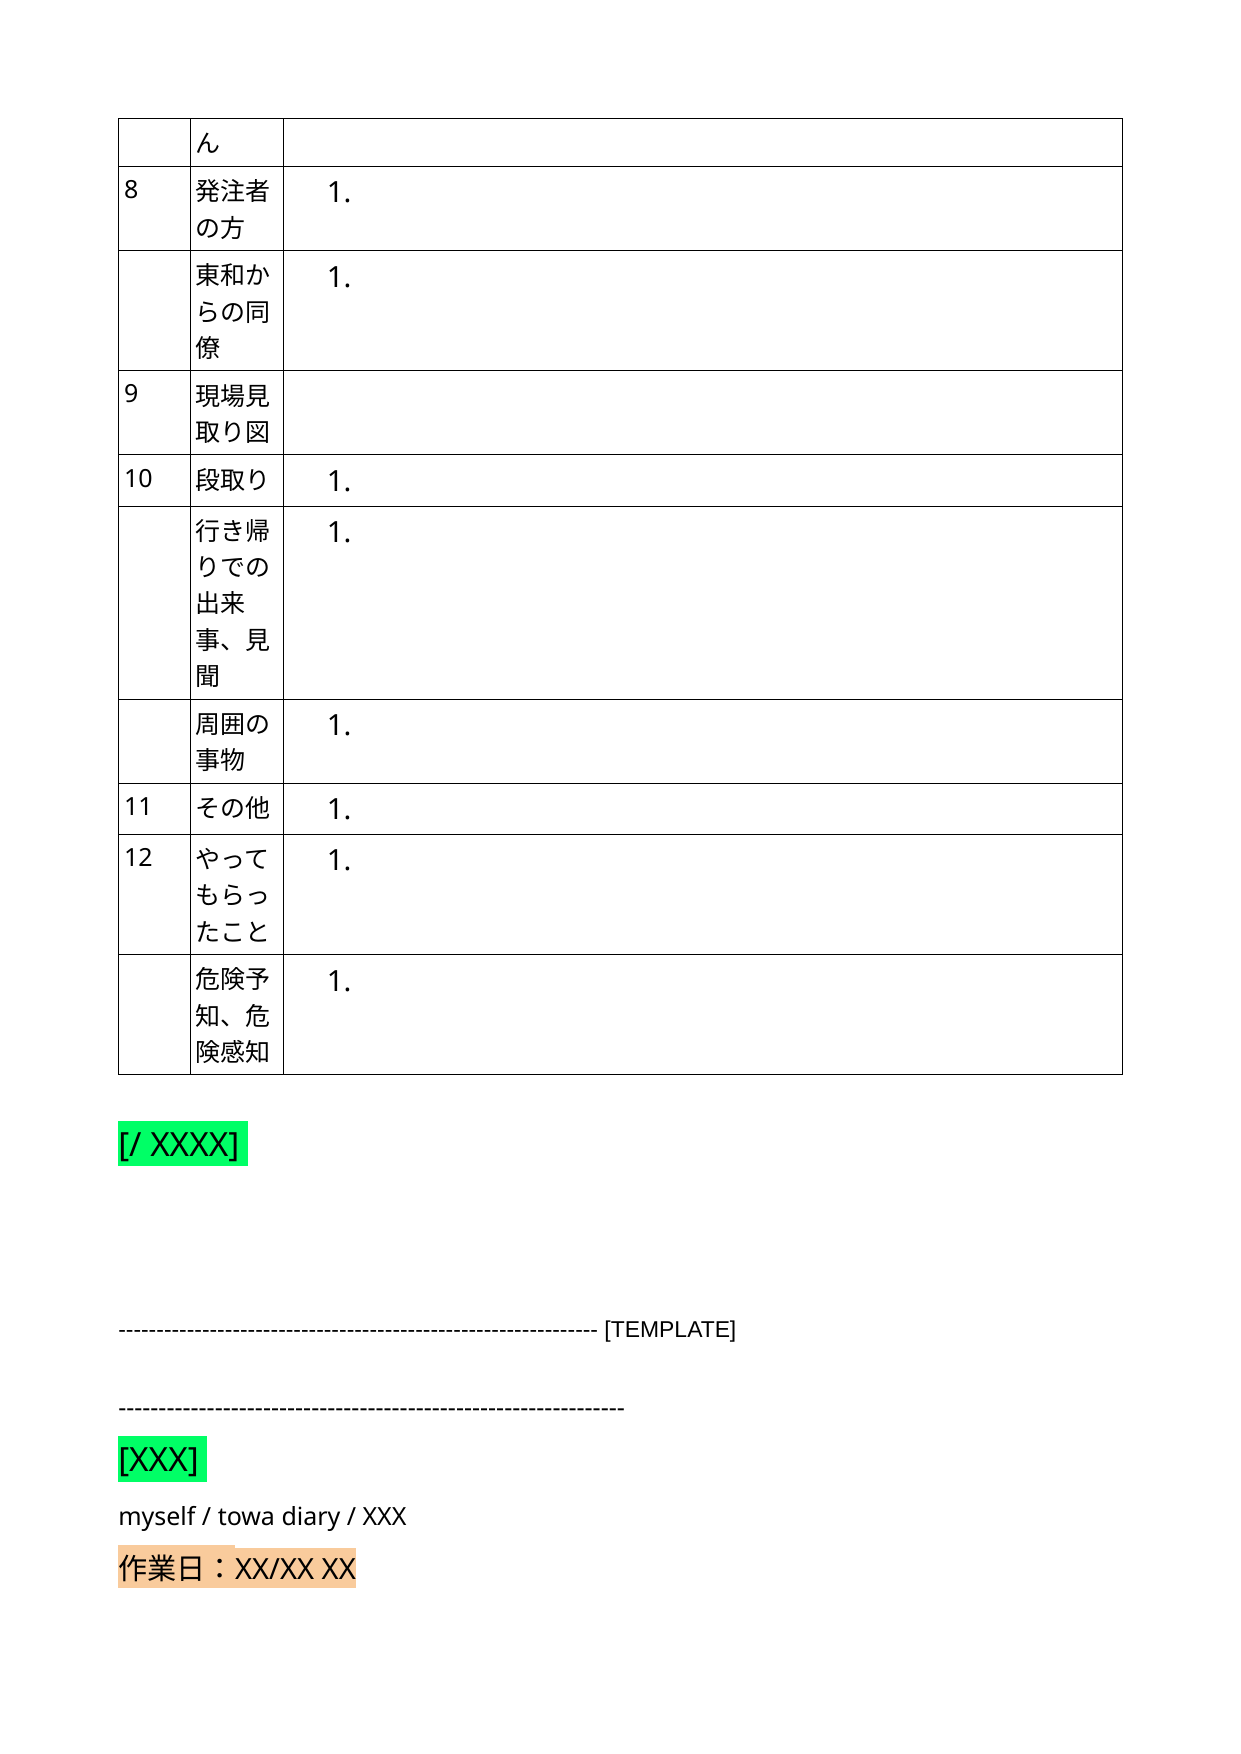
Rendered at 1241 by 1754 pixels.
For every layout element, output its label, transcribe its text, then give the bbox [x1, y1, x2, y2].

table_cell [119, 251, 190, 370]
text --------------------------------------------------------------- [118, 1389, 1122, 1423]
table_cell [284, 784, 1122, 834]
table_cell [119, 955, 190, 1074]
table_cell 危険予知、危険感知 [191, 955, 283, 1074]
table_cell 周囲の事物 [191, 700, 283, 782]
table_cell [119, 507, 190, 698]
table_cell [284, 371, 1122, 454]
table_cell ん [191, 119, 283, 166]
text [/ XXXX] [118, 1121, 1122, 1166]
table_cell 行き帰りでの出来事、見聞 [191, 507, 283, 698]
table_cell [284, 455, 1122, 506]
table_cell [284, 119, 1122, 166]
table_cell その他 [191, 784, 283, 834]
table_cell [284, 507, 1122, 698]
table_cell やってもらったこと [191, 835, 283, 954]
text 作業日：XX/XX XX [118, 1545, 1122, 1588]
table_cell 段取り [191, 455, 283, 506]
table_cell 東和からの同僚 [191, 251, 283, 370]
table_cell 11 [119, 784, 190, 834]
table_cell [284, 955, 1122, 1074]
text [XXX] [118, 1436, 1122, 1482]
table_cell 8 [119, 167, 190, 250]
table_cell [119, 700, 190, 782]
table_cell 9 [119, 371, 190, 454]
table_cell [284, 835, 1122, 954]
table_cell [119, 119, 190, 166]
table_cell [284, 700, 1122, 782]
table_cell 10 [119, 455, 190, 506]
table_cell 発注者の方 [191, 167, 283, 250]
table_cell [284, 251, 1122, 370]
text --------------------------------------------------------------- [TEMPLATE] [118, 1316, 1122, 1343]
table_cell [284, 167, 1122, 250]
table_cell 12 [119, 835, 190, 954]
text myself / towa diary / XXX [118, 1499, 1122, 1533]
table_cell 現場見取り図 [191, 371, 283, 454]
